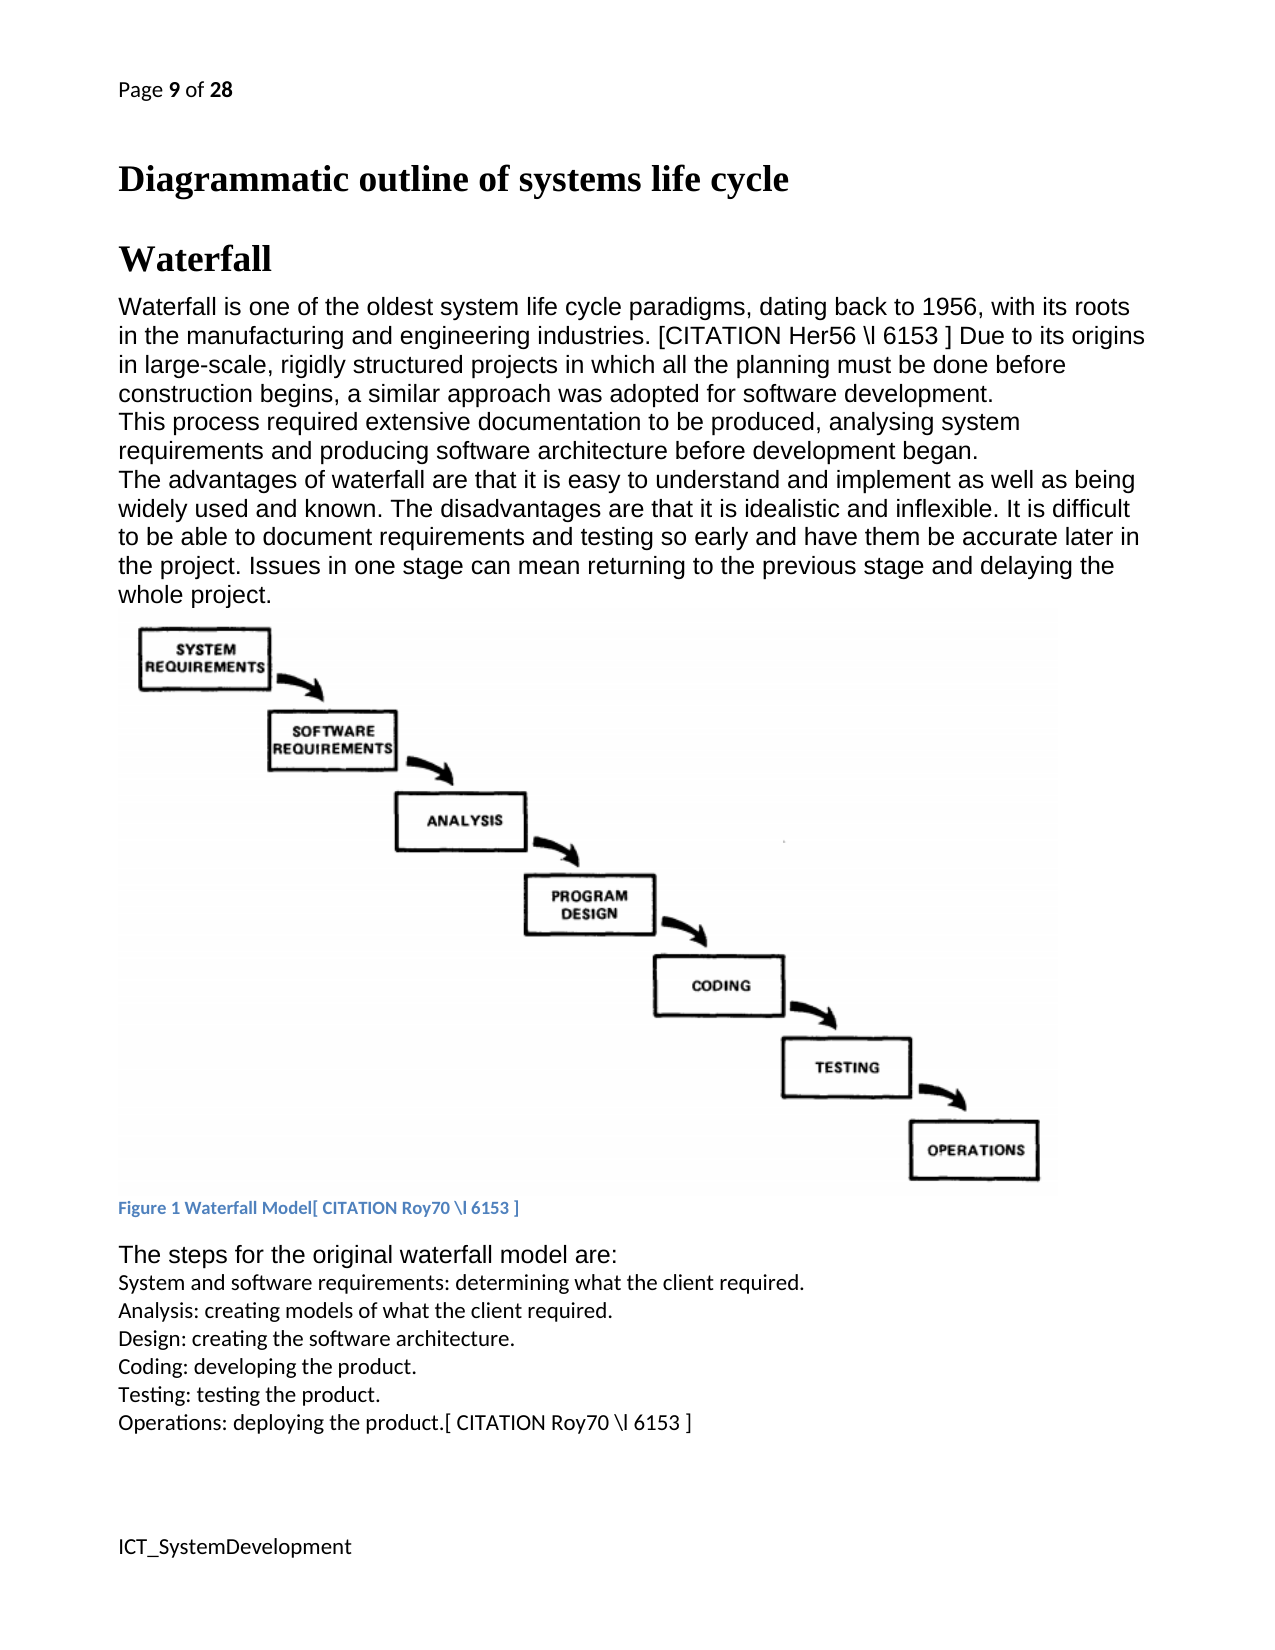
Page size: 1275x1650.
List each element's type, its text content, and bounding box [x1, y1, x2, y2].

text Analysis: creating models of what the client required. [118, 1296, 1157, 1324]
text Figure 1 Waterfall Model[ CITATION Roy70 \l 6153 ] [118, 1196, 1157, 1219]
text Coding: developing the product. [118, 1352, 1157, 1381]
subtitle Diagrammatic outline of systems life cycle [118, 156, 1157, 199]
text Testing: testing the product. [118, 1381, 1157, 1408]
subtitle Waterfall [118, 237, 1157, 280]
text System and software requirements: determining what the client required. [118, 1268, 1157, 1296]
text Design: creating the software architecture. [118, 1324, 1157, 1352]
text The steps for the original waterfall model are: [118, 1240, 1157, 1268]
text Operations: deploying the product.[ CITATION Roy70 \l 6153 ] [118, 1408, 1157, 1437]
text Waterfall is one of the oldest system life cycle paradigms, dating back to 1956, with its roots in the manufacturing and engineering industries. [CITATION Her56 \l 6153 ] Due to its origins in large-scale, rigidly structured projects in which all the planning must be done before construction begins, a similar approach was adopted for software development. [118, 292, 1157, 407]
text The advantages of waterfall are that it is easy to understand and implement as well as being widely used and known. The disadvantages are that it is idealistic and inflexible. It is difficult to be able to document requirements and testing so early and have them be accurate later in the project. Issues in one stage can mean returning to the previous stage and delaying the whole project. [118, 465, 1157, 608]
text This process required extensive documentation to be produced, analysing system requirements and producing software architecture before development began. [118, 407, 1157, 465]
